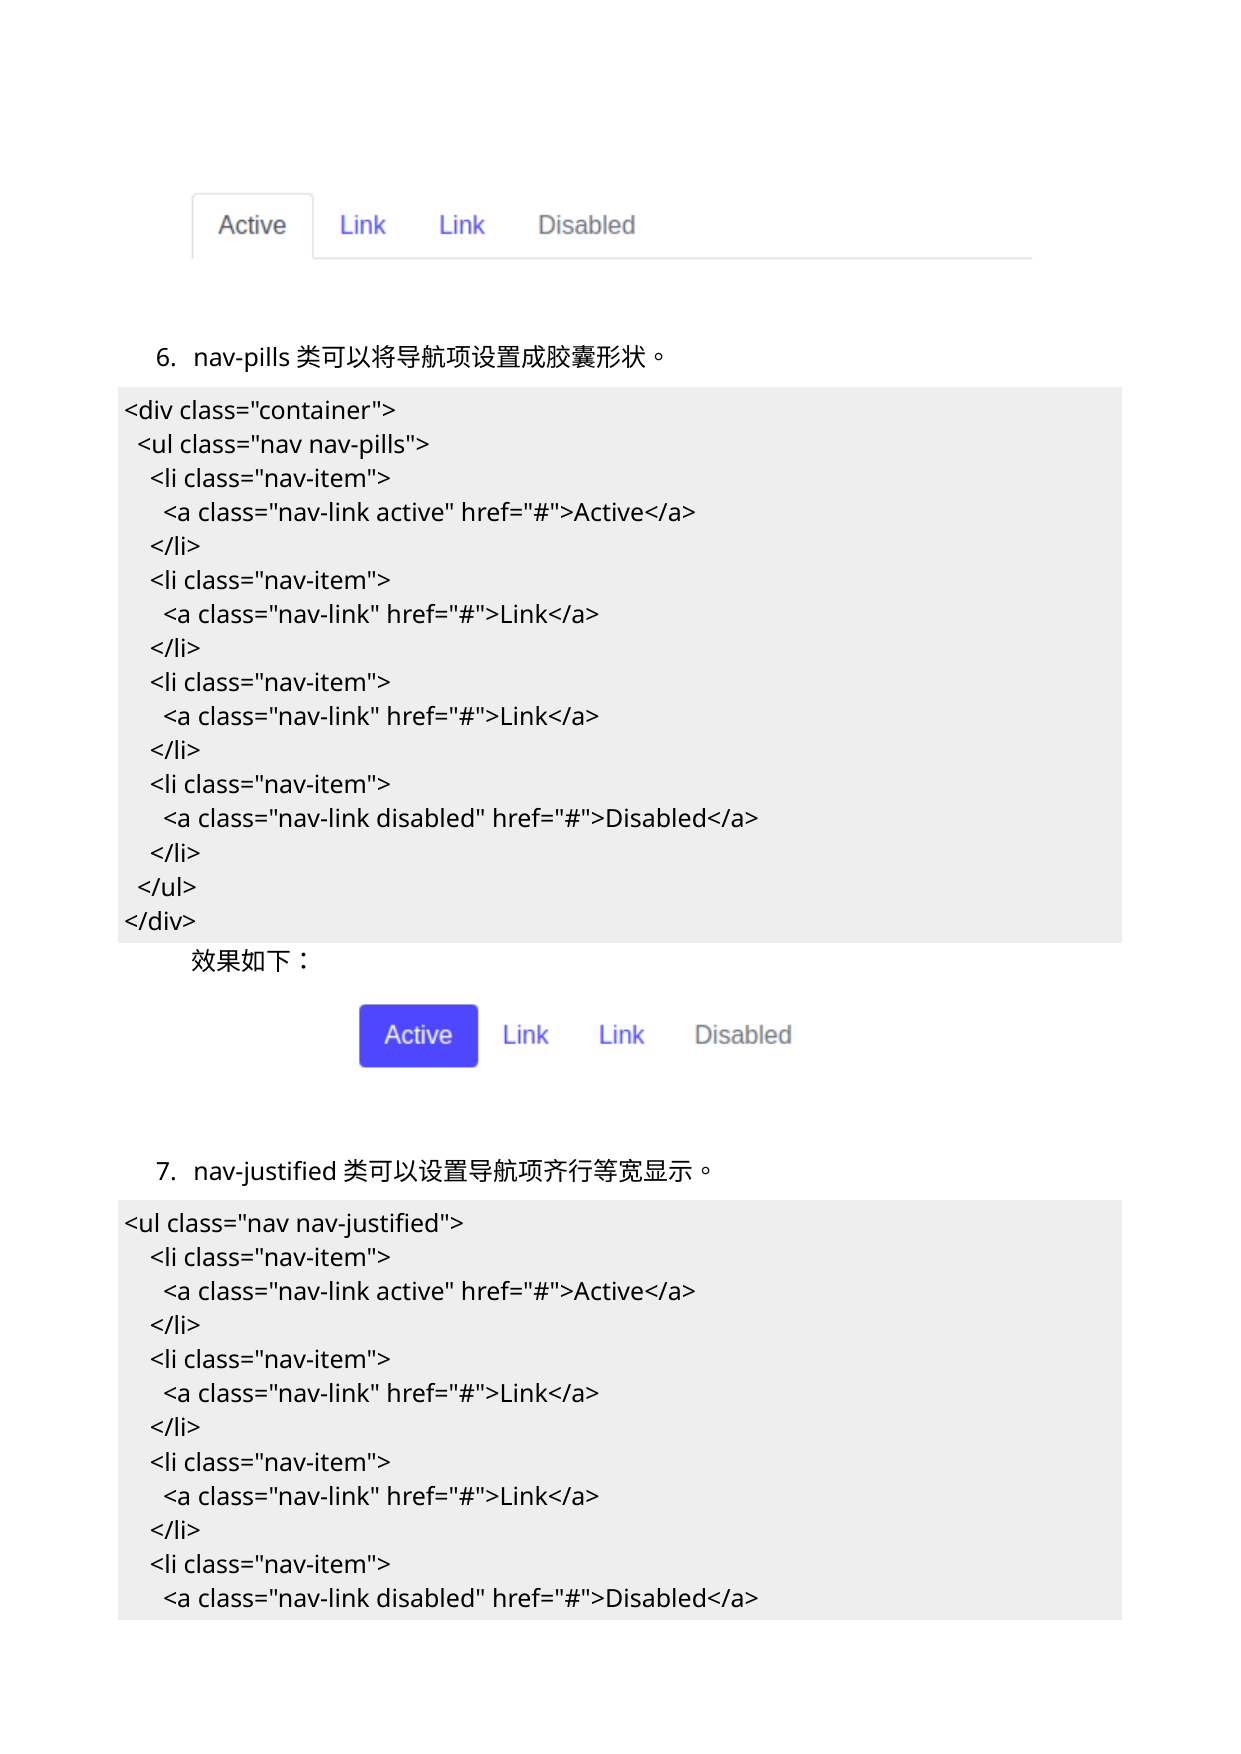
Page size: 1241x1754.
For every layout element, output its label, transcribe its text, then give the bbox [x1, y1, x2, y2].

picture [322, 989, 918, 1107]
picture [181, 176, 1059, 294]
list nav-pills 类可以将导航项设置成胶囊形状。 [156, 340, 1122, 374]
table_header <div class="container"> <ul class="nav nav-pills"> <li class="nav-item"> <a class="nav-link active" href="#">Active</a> </li> <li class="nav-item"> <a class="nav-link" href="#">Link</a> </li> <li class="nav-item"> <a class="nav-link" href="#">Link</a> </li> <li class="nav-item"> <a class="nav-link disabled" href="#">Disabled</a> </li> </ul> </div> [118, 387, 1122, 943]
table_header <ul class="nav nav-justified"> <li class="nav-item"> <a class="nav-link active" href="#">Active</a> </li> <li class="nav-item"> <a class="nav-link" href="#">Link</a> </li> <li class="nav-item"> <a class="nav-link" href="#">Link</a> </li> <li class="nav-item"> <a class="nav-link disabled" href="#">Disabled</a> [118, 1200, 1122, 1620]
text 效果如下： [118, 943, 1122, 977]
list nav-justified 类可以设置导航项齐行等宽显示。 [156, 1153, 1122, 1187]
